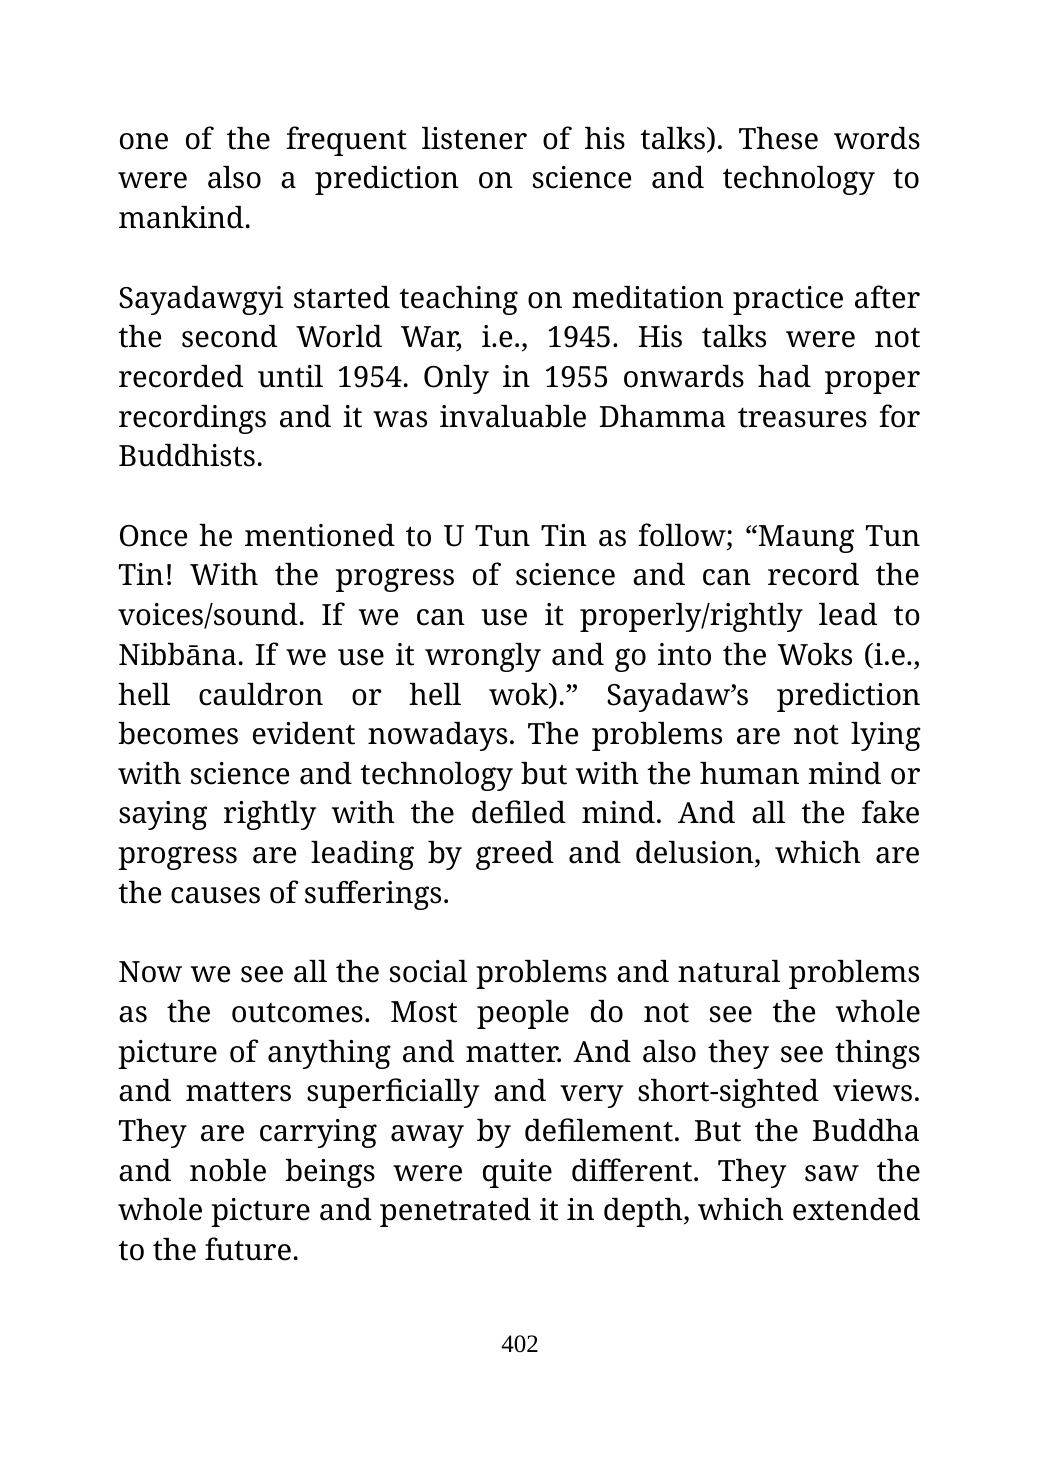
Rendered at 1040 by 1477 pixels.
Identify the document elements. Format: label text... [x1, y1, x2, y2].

text one of the frequent listener of his talks). These words were also a prediction on science and technology to mankind. Sayadawgyi started teaching on meditation practice after the second World War, i.e., 1945. His talks were not recorded until 1954. Only in 1955 onwards had proper recordings and it was invaluable Dhamma treasures for Buddhists. Once he mentioned to U Tun Tin as follow; “Maung Tun Tin! With the progress of science and can record the voices/sound. If we can use it properly/rightly lead to Nibbāna. If we use it wrongly and go into the Woks (i.e., hell cauldron or hell wok).” Sayadaw’s prediction becomes evident nowadays. The problems are not lying with science and technology but with the human mind or saying rightly with the defiled mind. And all the fake progress are leading by greed and delusion, which are the causes of sufferings. Now we see all the social problems and natural problems as the outcomes. Most people do not see the whole picture of anything and matter. And also they see things and matters superficially and very short-sighted views. They are carrying away by defilement. But the Buddha and noble beings were quite different. They saw the whole picture and penetrated it in depth, which extended to the future. [118, 118, 922, 1269]
